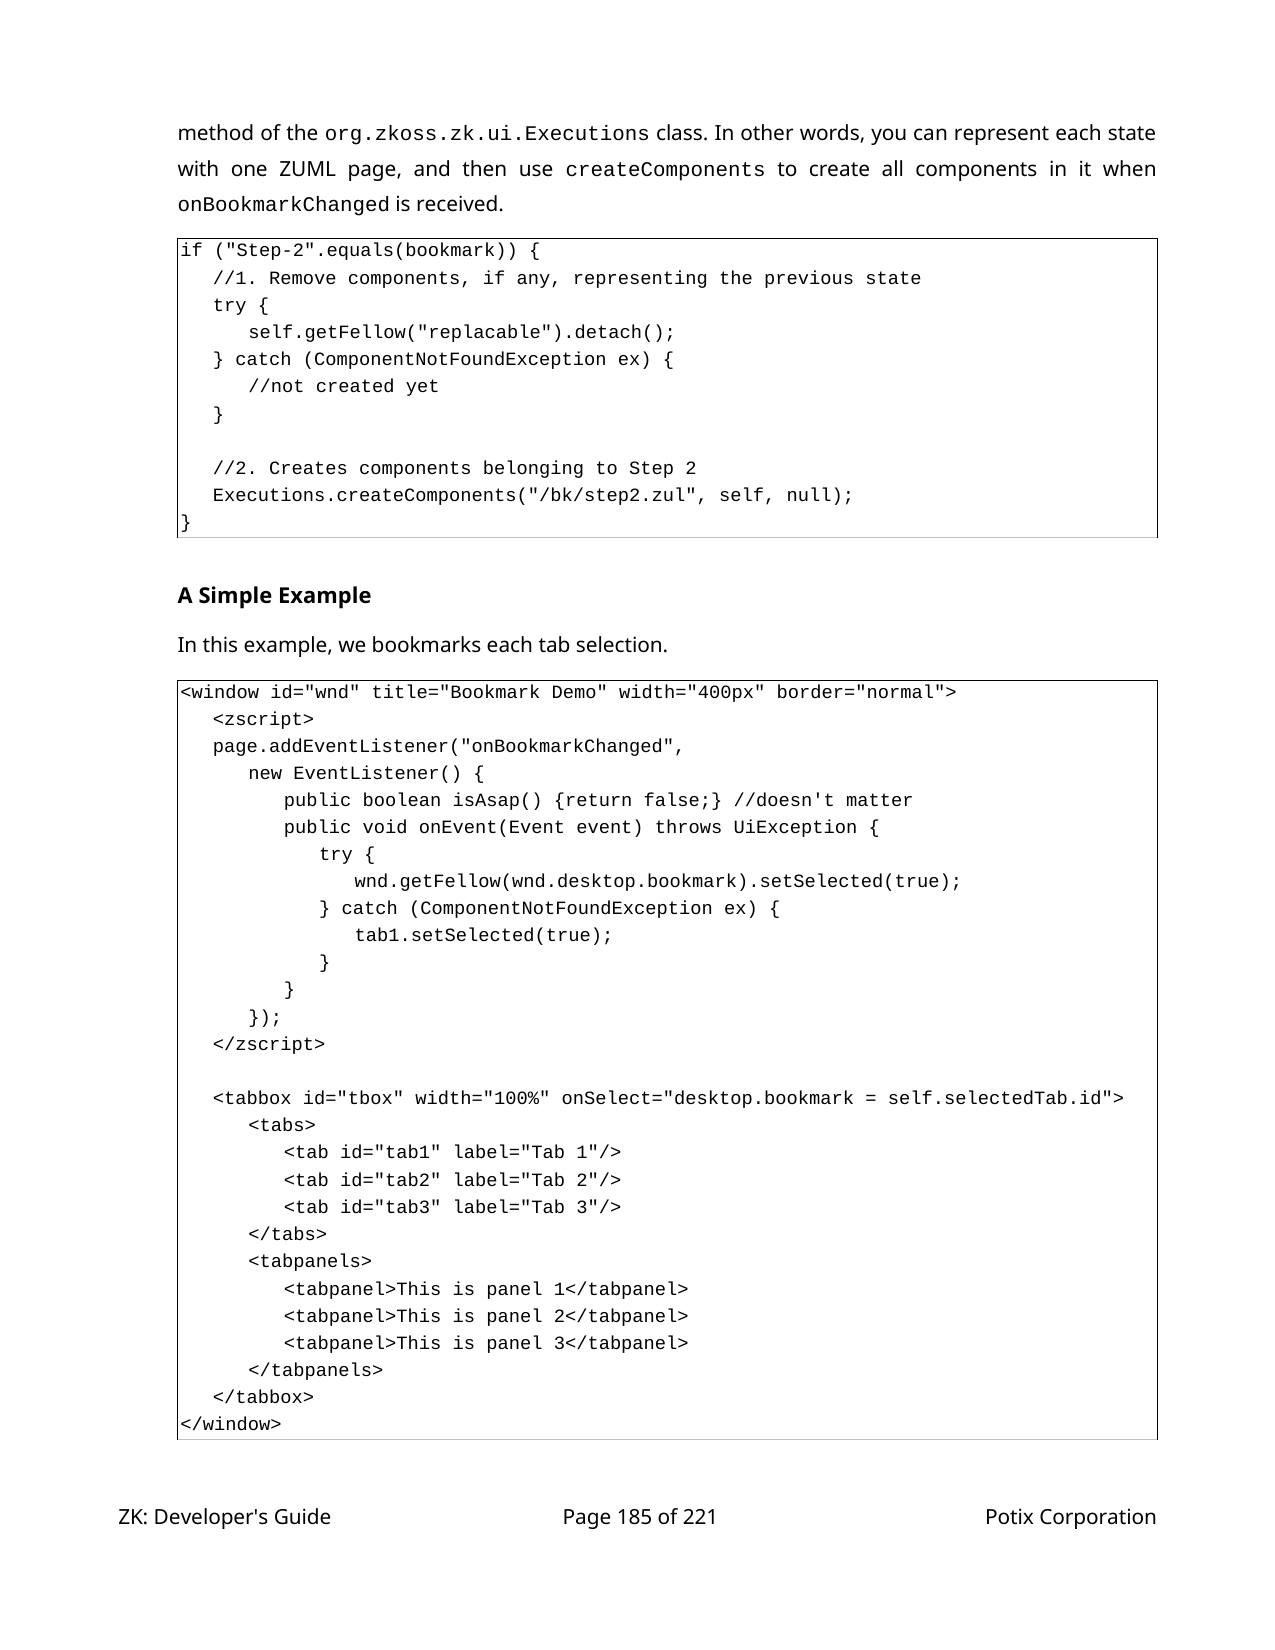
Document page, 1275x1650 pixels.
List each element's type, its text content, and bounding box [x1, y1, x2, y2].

text } [178, 401, 1157, 426]
text } catch (ComponentNotFoundException ex) { [178, 347, 1157, 371]
text //2. Creates components belonging to Step 2 [178, 456, 1157, 480]
text </tabbox> [178, 1385, 1157, 1409]
text In this example, we bookmarks each tab selection. [177, 631, 1157, 659]
text Executions.createComponents("/bk/step2.zul", self, null); [178, 483, 1157, 507]
text page.addEventListener("onBookmarkChanged", [178, 734, 1157, 758]
text public boolean isAsap() {return false;} //doesn't matter public void onEvent(Event event) throws UiException { try { [178, 788, 1157, 866]
text </zscript> [178, 1032, 1157, 1056]
text <tabpanels> [178, 1249, 1157, 1273]
text if ("Step-2".equals(bookmark)) { [178, 239, 1157, 263]
text //not created yet [178, 374, 1157, 398]
text <tab id="tab3" label="Tab 3"/> [178, 1195, 1157, 1219]
text <tab id="tab2" label="Tab 2"/> [178, 1168, 1157, 1192]
text <tabpanel>This is panel 2</tabpanel> [178, 1303, 1157, 1328]
text </window> [178, 1412, 1157, 1439]
text <tabpanel>This is panel 3</tabpanel> [178, 1331, 1157, 1355]
text //1. Remove components, if any, representing the previous state [178, 266, 1157, 290]
text <zscript> [178, 707, 1157, 731]
text <tab id="tab1" label="Tab 1"/> [178, 1140, 1157, 1165]
text </tabs> [178, 1222, 1157, 1246]
text } [178, 950, 1157, 974]
text <tabpanel>This is panel 1</tabpanel> [178, 1276, 1157, 1301]
text try { [178, 293, 1157, 317]
text new EventListener() { [178, 761, 1157, 785]
subtitle A Simple Example [177, 580, 1157, 610]
text } [178, 977, 1157, 1002]
text }); [178, 1004, 1157, 1029]
text wnd.getFellow(wnd.desktop.bookmark).setSelected(true); [178, 868, 1157, 893]
text </tabpanels> [178, 1358, 1157, 1382]
text } catch (ComponentNotFoundException ex) { [178, 896, 1157, 920]
text <tabbox id="tbox" width="100%" onSelect="desktop.bookmark = self.selectedTab.id"> [178, 1086, 1157, 1110]
text } [178, 510, 1157, 537]
text <window id="wnd" title="Bookmark Demo" width="400px" border="normal"> [178, 681, 1157, 704]
text method of the org.zkoss.zk.ui.Executions class. In other words, you can represent each state with one ZUML page, and then use createComponents to create all components in it when onBookmarkChanged is received. [177, 118, 1157, 218]
text <tabs> [178, 1113, 1157, 1137]
text tab1.setSelected(true); [178, 923, 1157, 947]
text self.getFellow("replacable").detach(); [178, 320, 1157, 344]
